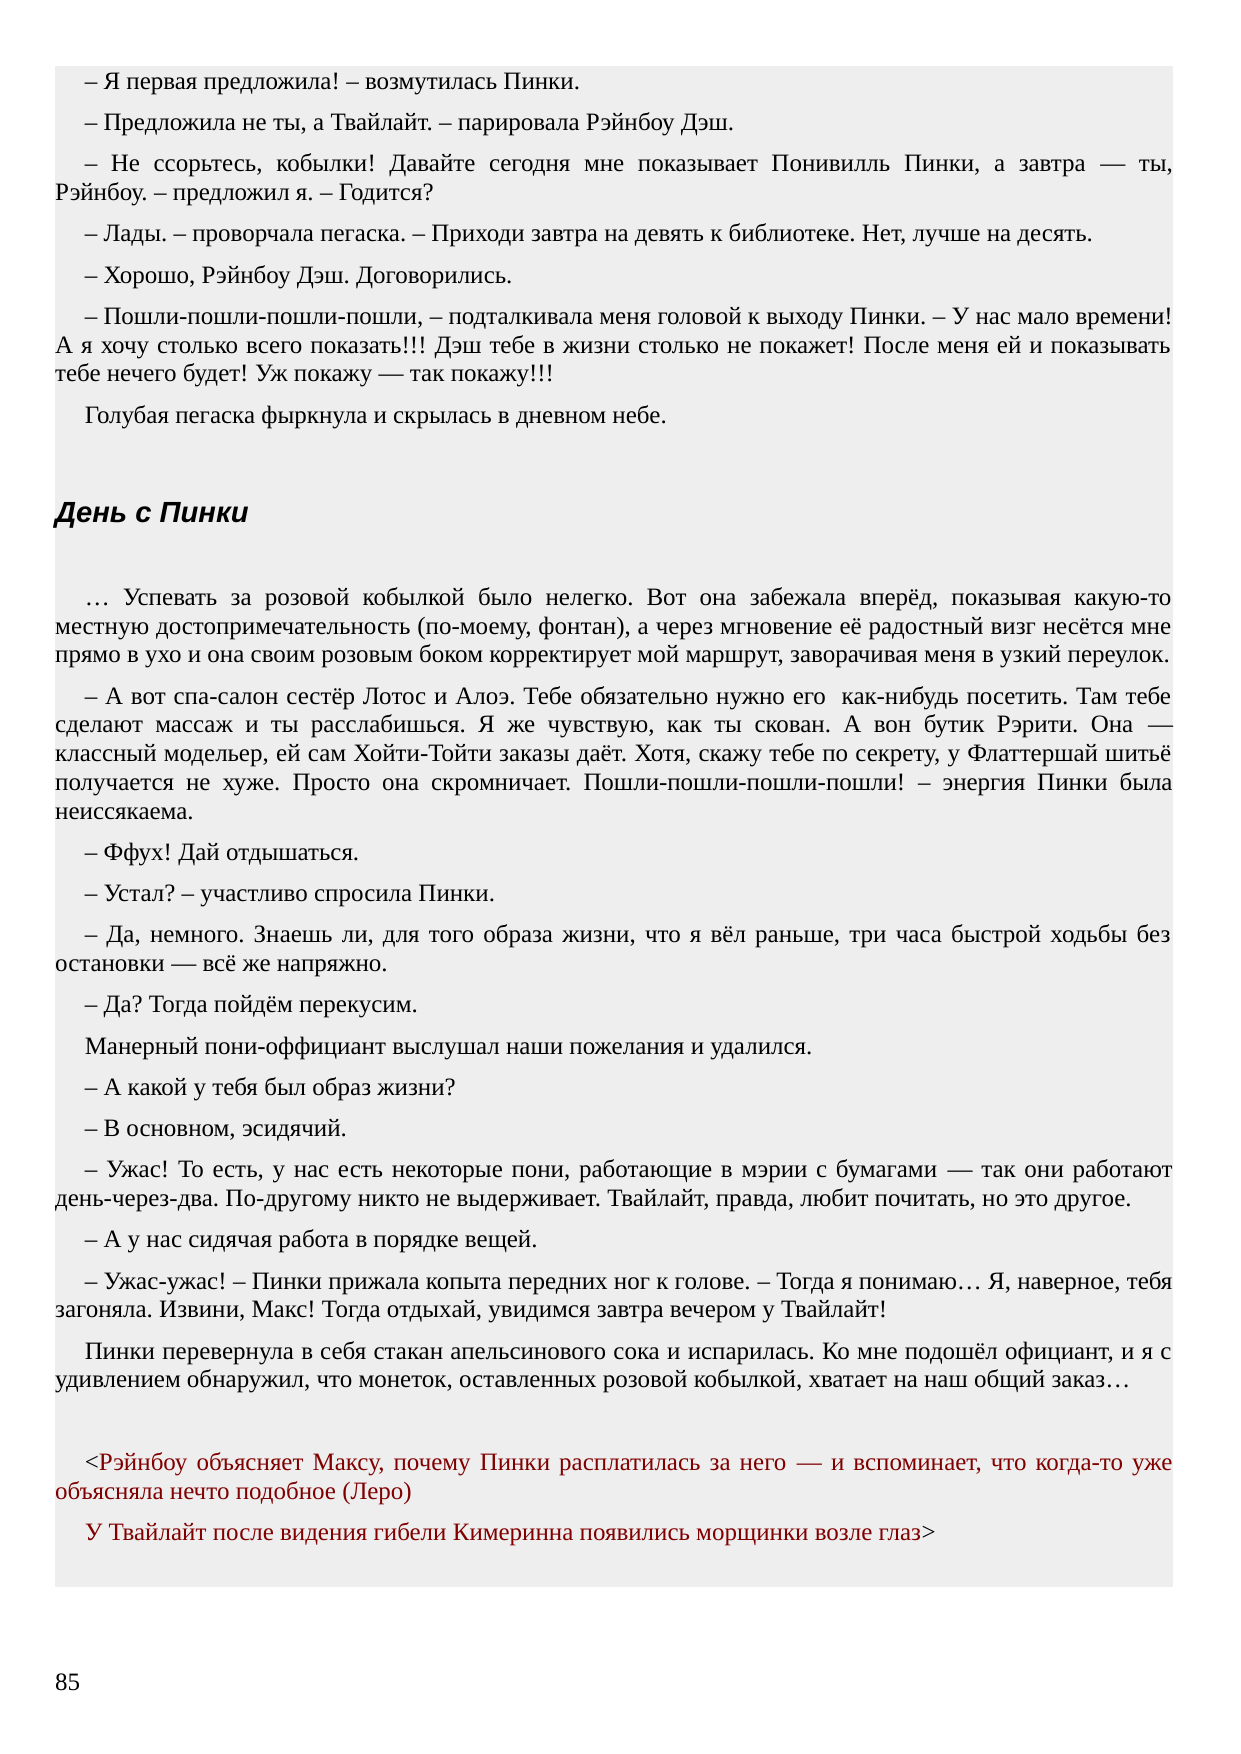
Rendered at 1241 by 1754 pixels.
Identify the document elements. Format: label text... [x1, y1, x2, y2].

text Пинки перевернула в себя стакан апельсинового сока и испарилась. Ко мне подошёл официант, и я с удивлением обнаружил, что монеток, оставленных розовой кобылкой, хватает на наш общий заказ… [55, 1336, 1173, 1393]
subtitle День с Пинки [55, 495, 1173, 528]
text – Хорошо, Рэйнбоу Дэш. Договорились. [55, 260, 1173, 288]
text – Не ссорьтесь, кобылки! Давайте сегодня мне показывает Понивилль Пинки, а завтра — ты, Рэйнбоу. – предложил я. – Годится? [55, 148, 1173, 206]
text У Твайлайт после видения гибели Кимеринна появились морщинки возле глаз> [55, 1517, 1173, 1546]
text – Ужас-ужас! – Пинки прижала копыта передних ног к голове. – Тогда я понимаю… Я, наверное, тебя загоняла. Извини, Макс! Тогда отдыхай, увидимся завтра вечером у Твайлайт! [55, 1266, 1173, 1323]
text – Да? Тогда пойдём перекусим. [55, 989, 1173, 1018]
text <Рэйнбоу объясняет Максу, почему Пинки расплатилась за него — и вспоминает, что когда-то уже объясняла нечто подобное (Леро) [55, 1447, 1173, 1504]
text – А вот спа-салон сестёр Лотос и Алоэ. Тебе обязательно нужно его как-нибудь посетить. Там тебе сделают массаж и ты расслабишься. Я же чувствую, как ты скован. А вон бутик Рэрити. Она — классный модельер, ей сам Хойти-Тойти заказы даёт. Хотя, скажу тебе по секрету, у Флаттершай шитьё получается не хуже. Просто она скромничает. Пошли-пошли-пошли-пошли! – энергия Пинки была неиссякаема. [55, 681, 1173, 824]
text Голубая пегаска фыркнула и скрылась в дневном небе. [55, 400, 1173, 428]
text – А какой у тебя был образ жизни? [55, 1072, 1173, 1101]
text – В основном, эсидячий. [55, 1113, 1173, 1142]
text – А у нас сидячая работа в порядке вещей. [55, 1224, 1173, 1253]
text – Я первая предложила! – возмутилась Пинки. [55, 66, 1173, 95]
text – Лады. – проворчала пегаска. – Приходи завтра на девять к библиотеке. Нет, лучше на десять. [55, 218, 1173, 247]
text – Устал? – участливо спросила Пинки. [55, 878, 1173, 907]
text … Успевать за розовой кобылкой было нелегко. Вот она забежала вперёд, показывая какую-то местную достопримечательность (по-моему, фонтан), а через мгновение её радостный визг несётся мне прямо в ухо и она своим розовым боком корректирует мой маршрут, заворачивая меня в узкий переулок. [55, 582, 1173, 668]
text – Предложила не ты, а Твайлайт. – парировала Рэйнбоу Дэш. [55, 107, 1173, 136]
text – Ффух! Дай отдышаться. [55, 837, 1173, 866]
text – Пошли-пошли-пошли-пошли, – подталкивала меня головой к выходу Пинки. – У нас мало времени! А я хочу столько всего показать!!! Дэш тебе в жизни столько не покажет! После меня ей и показывать тебе нечего будет! Уж покажу — так покажу!!! [55, 301, 1173, 387]
text – Ужас! То есть, у нас есть некоторые пони, работающие в мэрии с бумагами — так они работают день-через-два. По-другому никто не выдерживает. Твайлайт, правда, любит почитать, но это другое. [55, 1154, 1173, 1212]
text – Да, немного. Знаешь ли, для того образа жизни, что я вёл раньше, три часа быстрой ходьбы без остановки — всё же напряжно. [55, 919, 1173, 977]
text Манерный пони-оффициант выслушал наши пожелания и удалился. [55, 1031, 1173, 1059]
